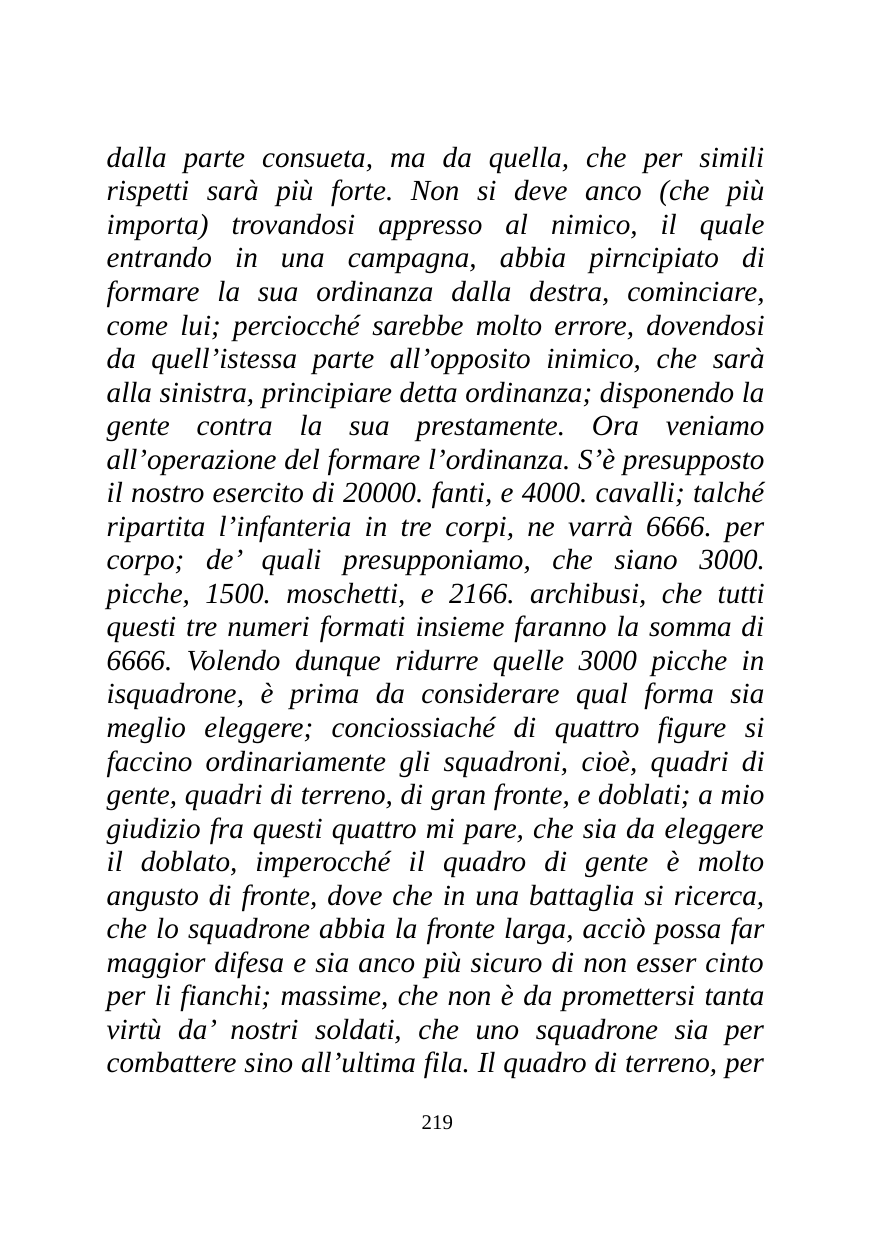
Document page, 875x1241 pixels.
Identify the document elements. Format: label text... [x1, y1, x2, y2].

text dalla parte consueta, ma da quella, che per simili rispetti sarà più forte. Non si deve anco (che più importa) trovandosi appresso al nimico, il quale entrando in una campagna, abbia pirncipiato di formare la sua ordinanza dalla destra, cominciare, come lui; perciocché sarebbe molto errore, dovendosi da quell’istessa parte all’opposito inimico, che sarà alla sinistra, principiare detta ordinanza; disponendo la gente contra la sua prestamente. Ora veniamo all’operazione del formare l’ordinanza. S’è presupposto il nostro esercito di 20000. fanti, e 4000. cavalli; talché ripartita l’infanteria in tre corpi, ne varrà 6666. per corpo; de’ quali presupponiamo, che siano 3000. picche, 1500. moschetti, e 2166. archibusi, che tutti questi tre numeri formati insieme faranno la somma di 6666. Volendo dunque ridurre quelle 3000 picche in isquadrone, è prima da considerare qual forma sia meglio eleggere; conciossiaché di quattro figure si faccino ordinariamente gli squadroni, cioè, quadri di gente, quadri di terreno, di gran fronte, e doblati; a mio giudizio fra questi quattro mi pare, che sia da eleggere il doblato, imperocché il quadro di gente è molto angusto di fronte, dove che in una battaglia si ricerca, che lo squadrone abbia la fronte larga, acciò possa far maggior difesa e sia anco più sicuro di non esser cinto per li fianchi; massime, che non è da promettersi tanta virtù da’ nostri soldati, che uno squadrone sia per combattere sino all’ultima fila. Il quadro di terreno, per [106, 140, 768, 1079]
